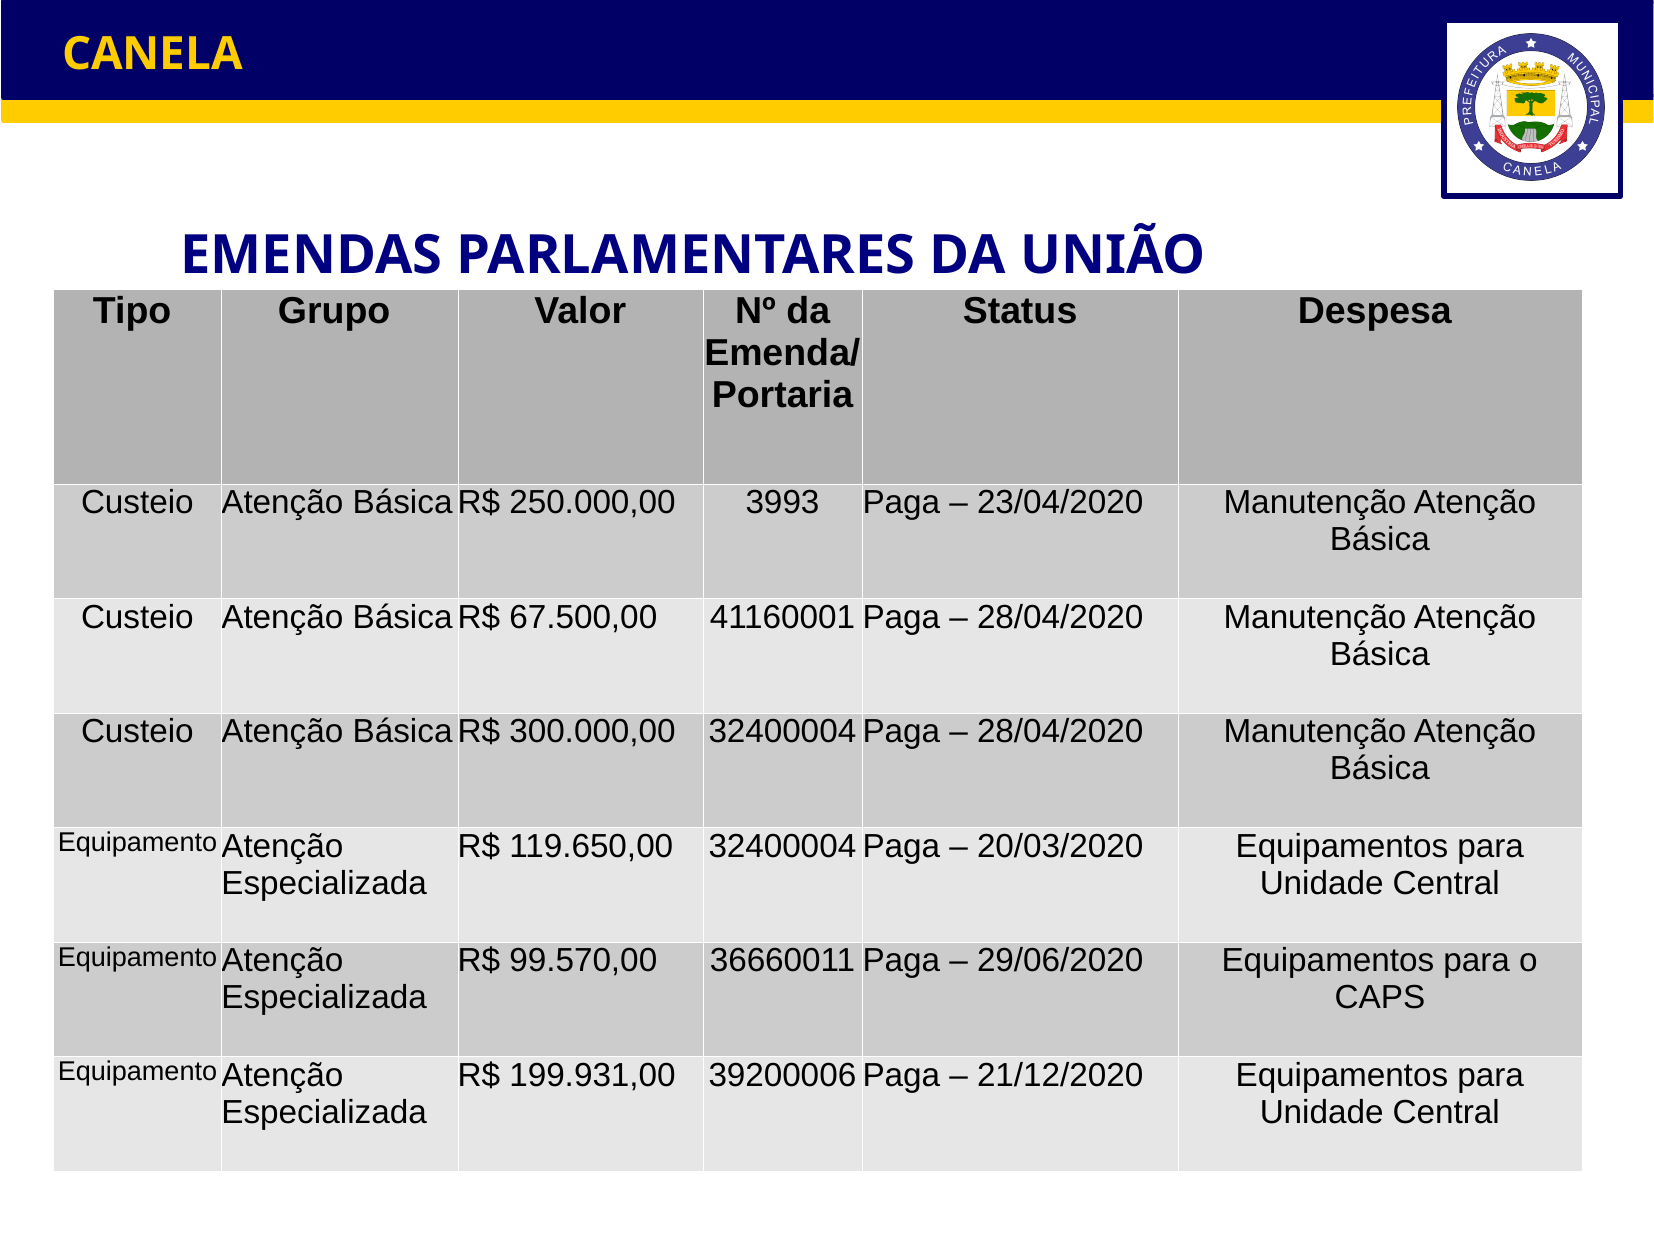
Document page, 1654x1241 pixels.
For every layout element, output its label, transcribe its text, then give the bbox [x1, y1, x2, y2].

table_cell R$ 119.650,00 [459, 828, 703, 942]
table_cell Equipamento [54, 828, 221, 942]
table_cell Paga – 23/04/2020 [863, 485, 1178, 598]
text_box [3, 0, 1654, 197]
table_cell 36660011 [704, 943, 862, 1056]
table_cell Atenção Especializada [222, 943, 458, 1056]
table_cell Manutenção Atenção Básica [1179, 485, 1582, 598]
table_cell Equipamentos para Unidade Central [1179, 1057, 1582, 1171]
table_cell Atenção Básica [222, 599, 458, 713]
table_cell Manutenção Atenção Básica [1179, 599, 1582, 713]
table_cell R$ 199.931,00 [459, 1057, 703, 1171]
table_cell Custeio [54, 485, 221, 598]
table_cell Atenção Especializada [222, 828, 458, 942]
table_cell Equipamento [54, 1057, 221, 1171]
table_header Tipo [54, 290, 221, 484]
table_cell R$ 300.000,00 [459, 714, 703, 827]
table_cell Manutenção Atenção Básica [1179, 714, 1582, 827]
table_cell Paga – 28/04/2020 [863, 714, 1178, 827]
picture [1457, 33, 1605, 181]
table_cell Equipamentos para o CAPS [1179, 943, 1582, 1056]
table_cell Atenção Especializada [222, 1057, 458, 1171]
table_cell Custeio [54, 714, 221, 827]
table_cell R$ 250.000,00 [459, 485, 703, 598]
table_cell Custeio [54, 599, 221, 713]
table_header Nº da Emenda/Portaria [704, 290, 862, 484]
text_box CANELA [47, 13, 853, 93]
table_cell 32400004 [704, 714, 862, 827]
table_cell Paga – 28/04/2020 [863, 599, 1178, 713]
table_cell 39200006 [704, 1057, 862, 1171]
table_cell Equipamento [54, 943, 221, 1056]
table_header Status [863, 290, 1178, 484]
table_cell 32400004 [704, 828, 862, 942]
table_cell 41160001 [704, 599, 862, 713]
table_cell Paga – 29/06/2020 [863, 943, 1178, 1056]
table_header Valor [459, 290, 703, 484]
table_cell R$ 99.570,00 [459, 943, 703, 1056]
text_box EMENDAS PARLAMENTARES DA UNIÃO [165, 208, 1441, 289]
table_cell Atenção Básica [222, 714, 458, 827]
table_header Grupo [222, 290, 458, 484]
table_cell Paga – 21/12/2020 [863, 1057, 1178, 1171]
table_cell R$ 67.500,00 [459, 599, 703, 713]
table_header Despesa [1179, 290, 1582, 484]
table_cell Equipamentos para Unidade Central [1179, 828, 1582, 942]
table_cell 3993 [704, 485, 862, 598]
table_cell Atenção Básica [222, 485, 458, 598]
table_cell Paga – 20/03/2020 [863, 828, 1178, 942]
